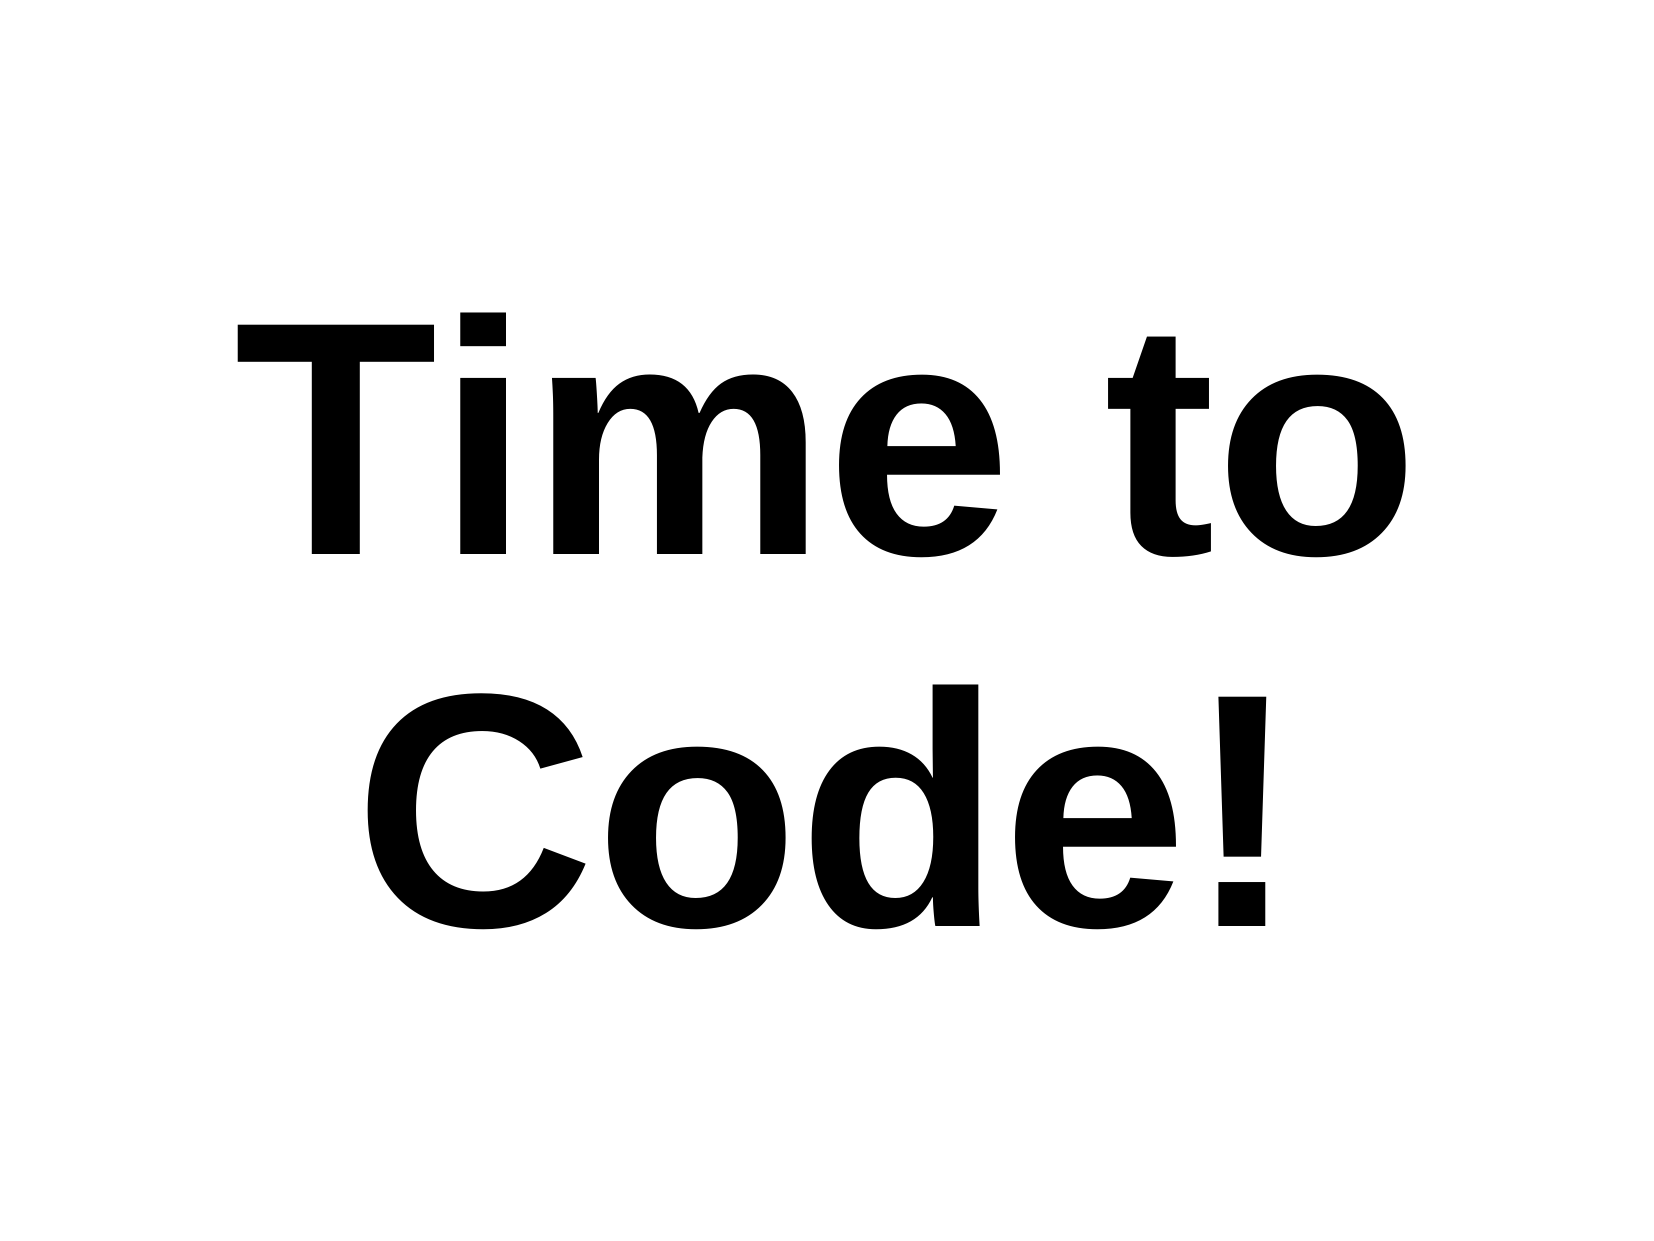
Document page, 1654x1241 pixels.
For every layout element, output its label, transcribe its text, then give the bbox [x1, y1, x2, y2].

title Time to Code! [82, 49, 1571, 1201]
